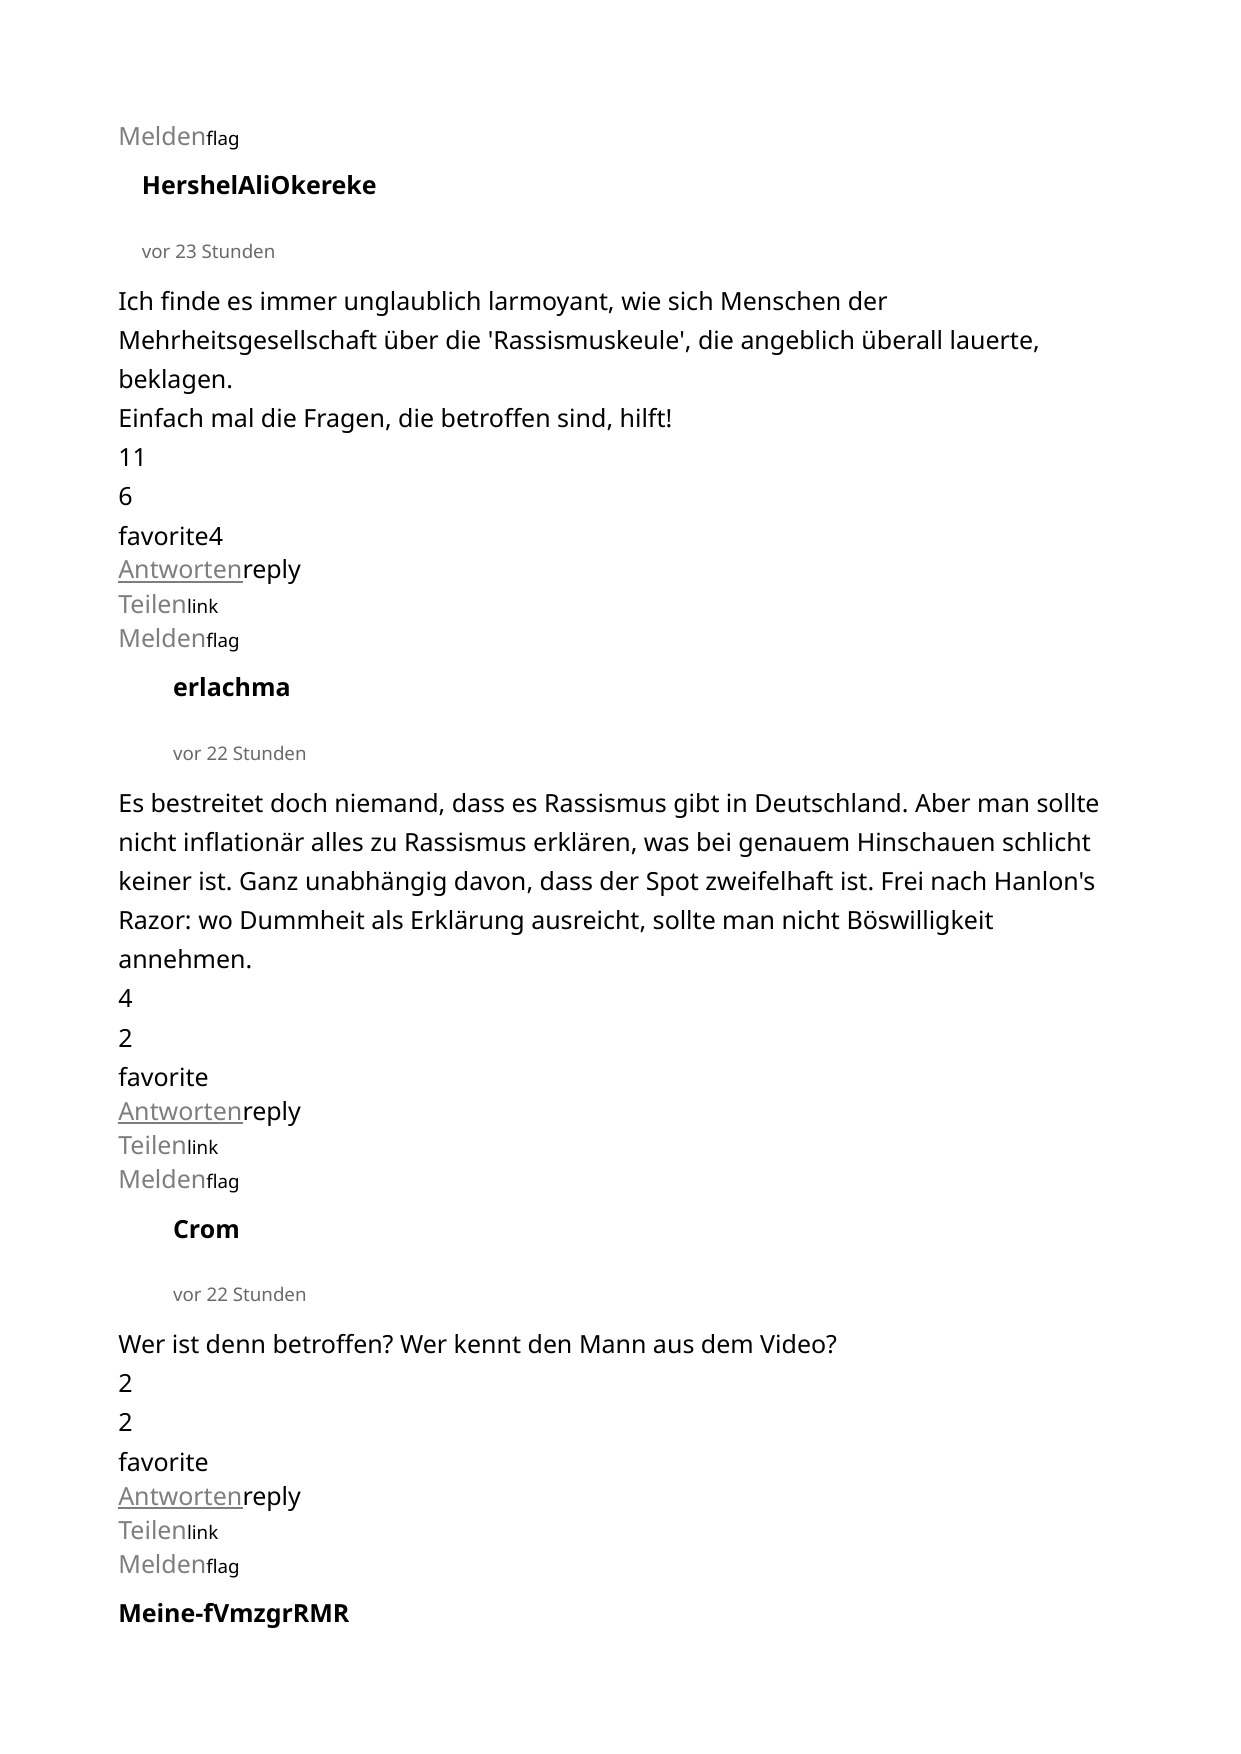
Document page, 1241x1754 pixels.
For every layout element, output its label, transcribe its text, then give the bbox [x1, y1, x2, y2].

text 4 [118, 981, 1122, 1015]
text vor 22 Stunden [173, 740, 1117, 766]
text favorite [118, 1059, 1122, 1093]
text favorite4 [118, 518, 1122, 552]
text Antwortenreply [118, 1093, 1122, 1128]
text vor 22 Stunden [173, 1282, 1117, 1307]
text favorite [118, 1444, 1122, 1478]
text Meldenflag [118, 620, 1122, 654]
text 11 [118, 440, 1122, 474]
text Teilenlink [118, 1128, 1122, 1162]
text Antwortenreply [118, 552, 1122, 586]
text Teilenlink [118, 1512, 1122, 1546]
text vor 23 Stunden [142, 238, 1117, 264]
text Crom [173, 1211, 1114, 1245]
text 2 [118, 1020, 1122, 1054]
text Meldenflag [118, 1546, 1122, 1580]
text HershelAliOkereke [142, 168, 1114, 202]
text Antwortenreply [118, 1478, 1122, 1512]
text erlachma [173, 670, 1114, 704]
text 2 [118, 1405, 1122, 1439]
text Es bestreitet doch niemand, dass es Rassismus gibt in Deutschland. Aber man sollte nicht inflationär alles zu Rassismus erklären, was bei genauem Hinschauen schlicht keiner ist. Ganz unabhängig davon, dass der Spot zweifelhaft ist. Frei nach Hanlon's Razor: wo Dummheit als Erklärung ausreicht, sollte man nicht Böswilligkeit annehmen. [118, 785, 1122, 976]
text 2 [118, 1366, 1122, 1400]
text Ich finde es immer unglaublich larmoyant, wie sich Menschen der Mehrheitsgesellschaft über die 'Rassismuskeule', die angeblich überall lauerte, beklagen. Einfach mal die Fragen, die betroffen sind, hilft! [118, 283, 1122, 435]
text Meine-fVmzgrRMR [118, 1596, 1114, 1630]
text Meldenflag [118, 1162, 1122, 1196]
text 6 [118, 479, 1122, 513]
text Meldenflag [118, 118, 1122, 152]
text Teilenlink [118, 586, 1122, 620]
text Wer ist denn betroffen? Wer kennt den Mann aus dem Video? [118, 1327, 1122, 1361]
